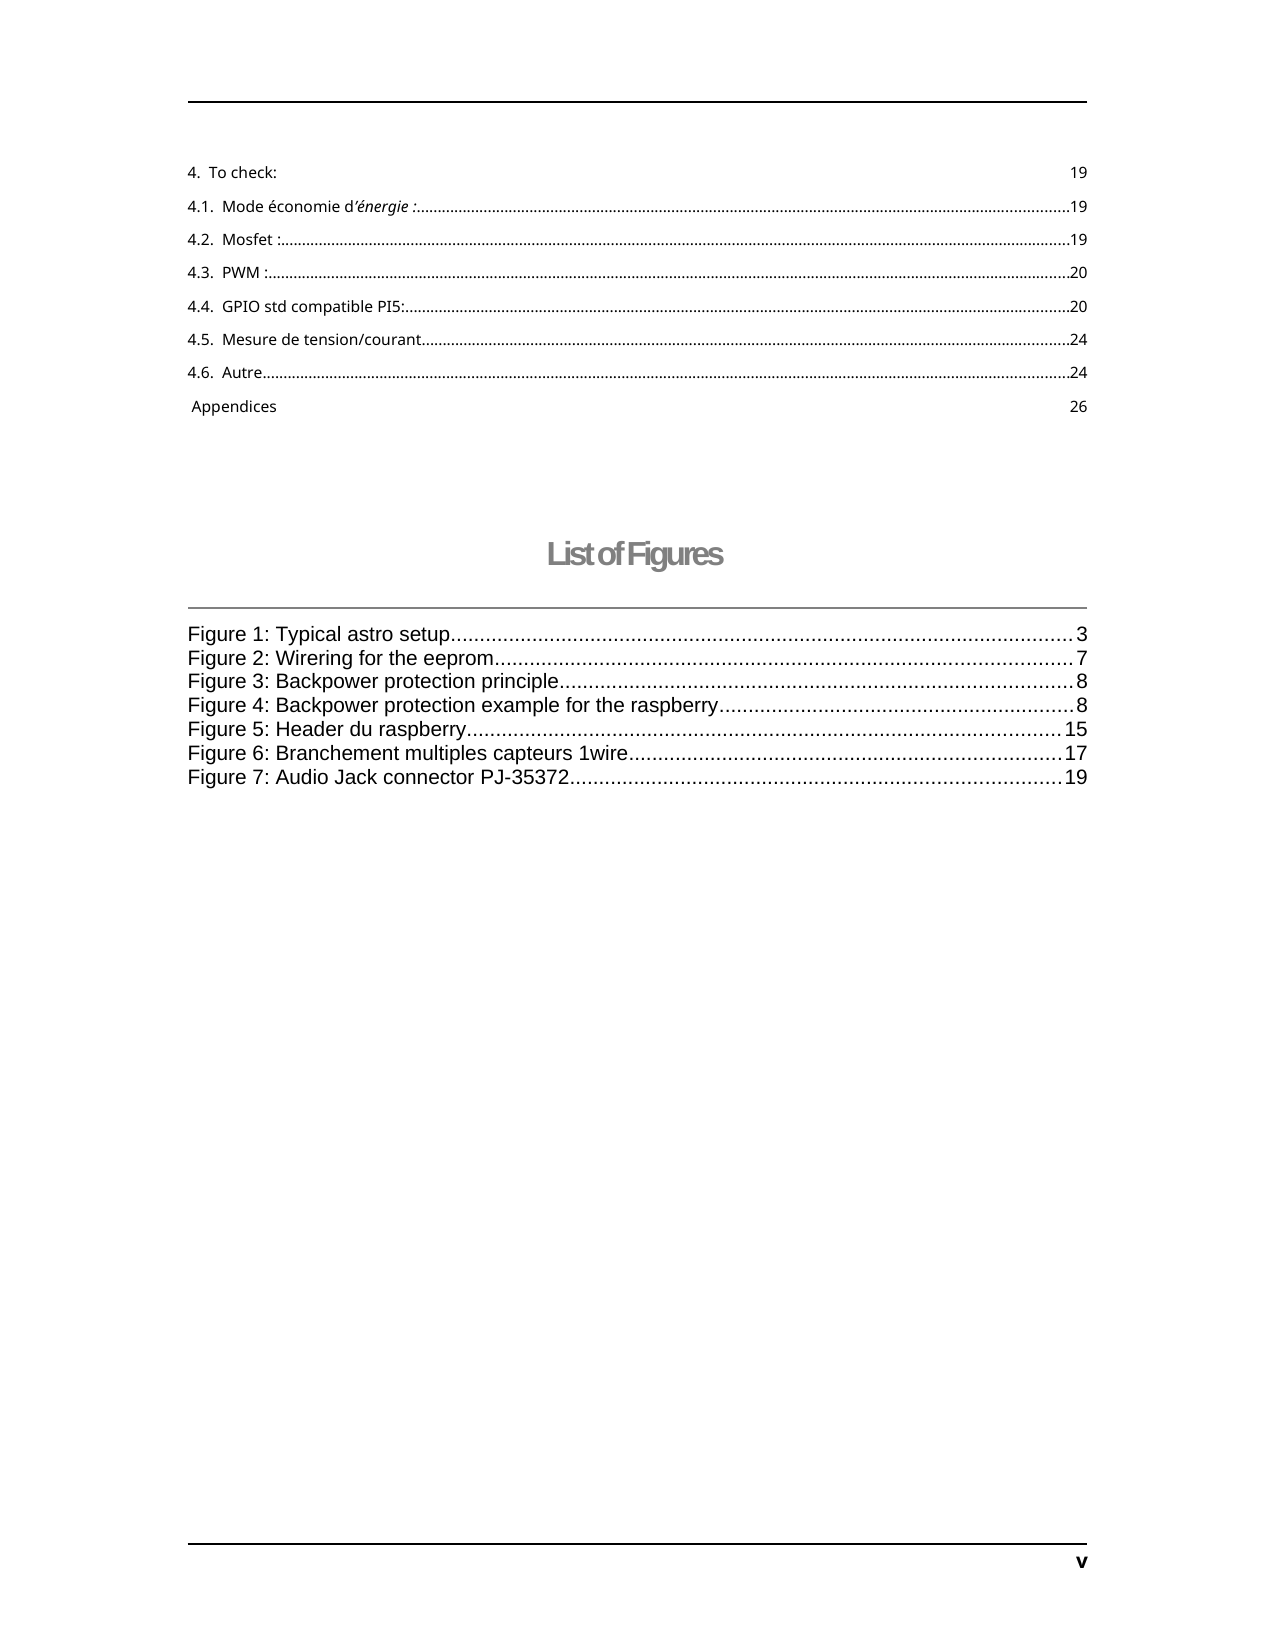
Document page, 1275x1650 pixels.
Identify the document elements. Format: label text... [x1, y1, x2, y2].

text Figure 2: Wirering for the eeprom 7 [187, 645, 1087, 669]
text Figure 4: Backpower protection example for the raspberry 8 [187, 693, 1087, 717]
text 4.4. GPIO std compatible PI5: 20 [187, 283, 1087, 317]
text 4.3. PWM : 20 [187, 250, 1087, 283]
text Figure 7: Audio Jack connector PJ-35372 19 [187, 765, 1087, 789]
text 4.6. Autre 24 [187, 350, 1087, 383]
text 4.5. Mesure de tension/courant 24 [187, 317, 1087, 350]
text Figure 3: Backpower protection principle 8 [187, 669, 1087, 693]
text Figure 5: Header du raspberry 15 [187, 717, 1087, 741]
text Figure 1: Typical astro setup 3 [187, 621, 1087, 645]
subtitle List of Figures [187, 516, 1087, 609]
text 4. To check: 19 [187, 150, 1087, 183]
text Figure 6: Branchement multiples capteurs 1wire 17 [187, 741, 1087, 765]
text 4.1. Mode économie d’énergie : 19 [187, 183, 1087, 217]
text 4.2. Mosfet : 19 [187, 217, 1087, 250]
text Appendices 26 [187, 383, 1087, 417]
